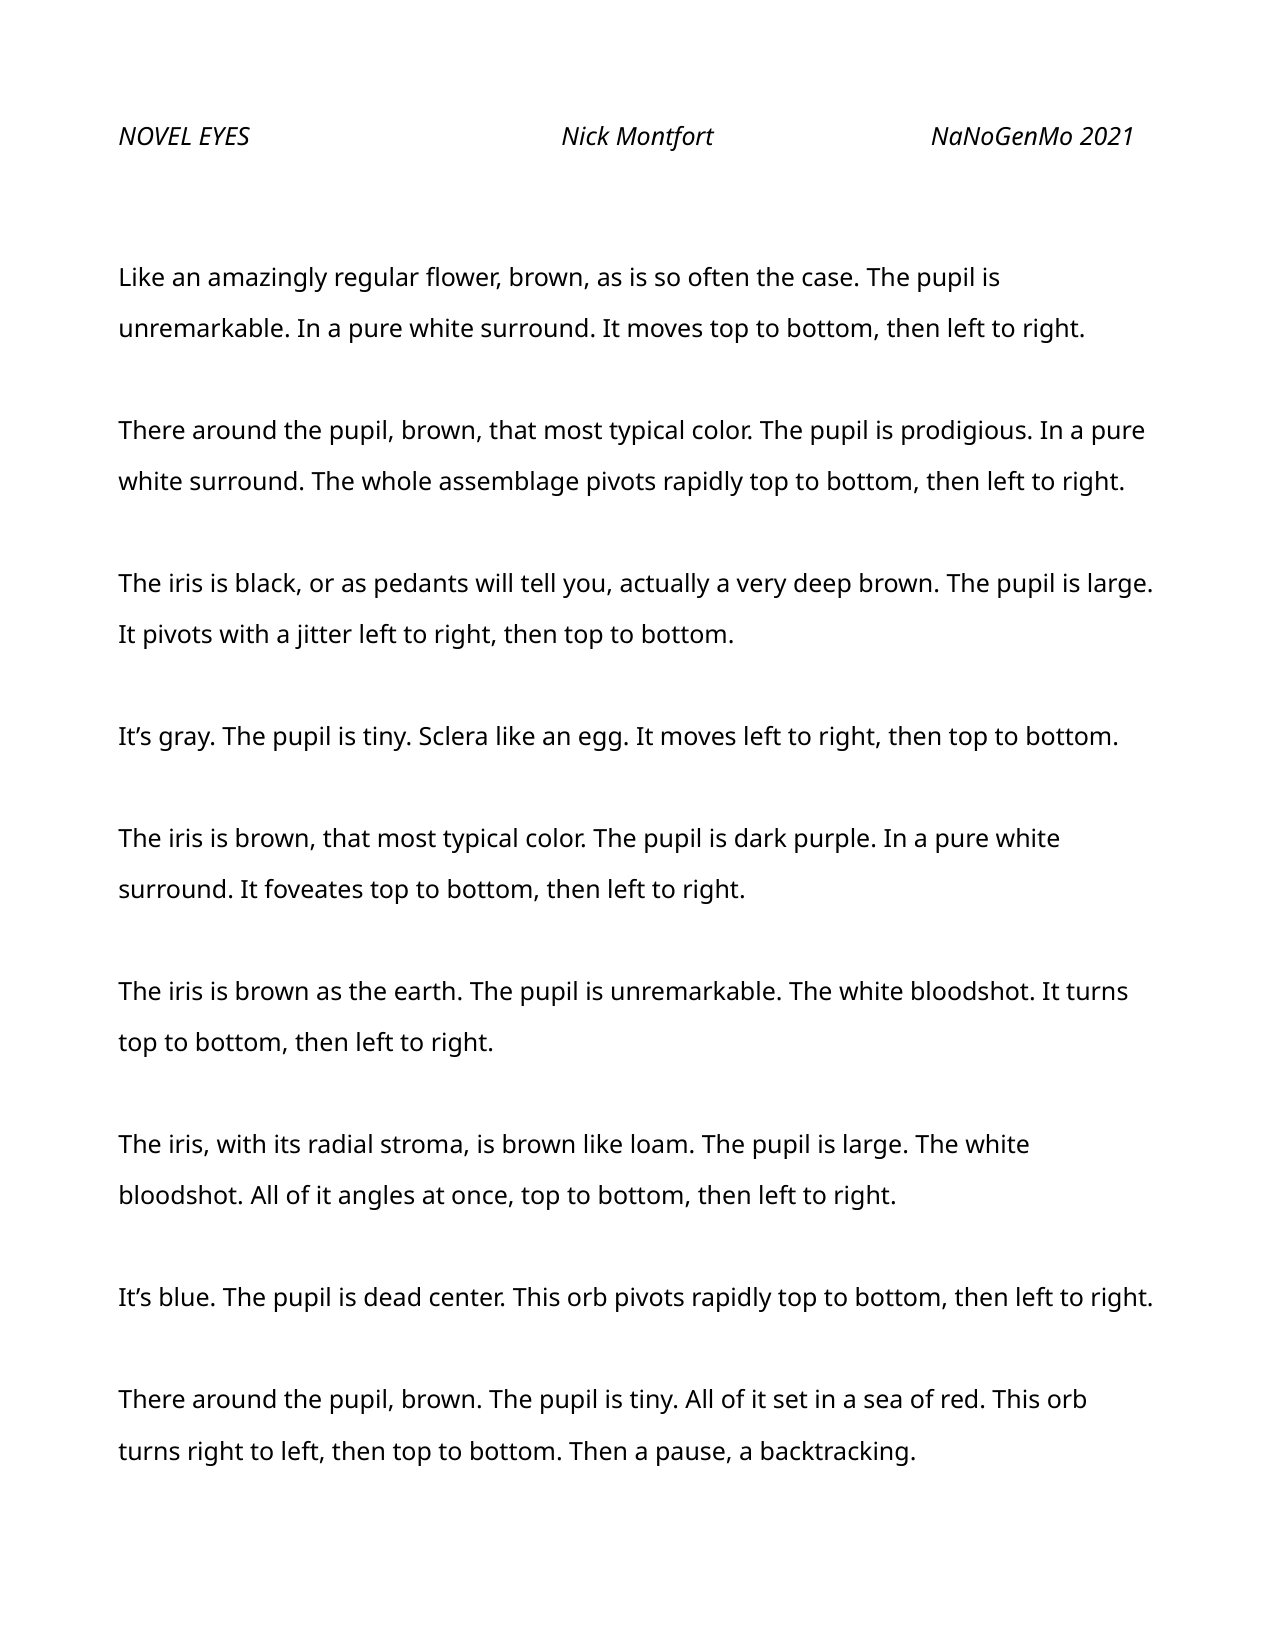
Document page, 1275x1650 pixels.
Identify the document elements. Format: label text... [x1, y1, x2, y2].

text Like an amazingly regular flower, brown, as is so often the case. The pupil is unremarkable. In a pure white surround. It moves top to bottom, then left to right. [118, 259, 1157, 344]
text The iris is brown, that most typical color. The pupil is dark purple. In a pure white surround. It foveates top to bottom, then left to right. [118, 821, 1157, 906]
text The iris is black, or as pedants will tell you, actually a very deep brown. The pupil is large. It pivots with a jitter left to right, then top to bottom. [118, 565, 1157, 651]
text There around the pupil, brown, that most typical color. The pupil is prodigious. In a pure white surround. The whole assemblage pivots rapidly top to bottom, then left to right. [118, 412, 1157, 497]
text The iris is brown as the earth. The pupil is unremarkable. The white bloodshot. It turns top to bottom, then left to right. [118, 974, 1157, 1059]
text It’s gray. The pupil is tiny. Sclera like an egg. It moves left to right, then top to bottom. [118, 718, 1157, 753]
text The iris, with its radial stroma, is brown like loam. The pupil is large. The white bloodshot. All of it angles at once, top to bottom, then left to right. [118, 1127, 1157, 1212]
text It’s blue. The pupil is dead center. This orb pivots rapidly top to bottom, then left to right. [118, 1280, 1157, 1314]
text There around the pupil, brown. The pupil is tiny. All of it set in a sea of red. This orb turns right to left, then top to bottom. Then a pause, a backtracking. [118, 1382, 1157, 1467]
